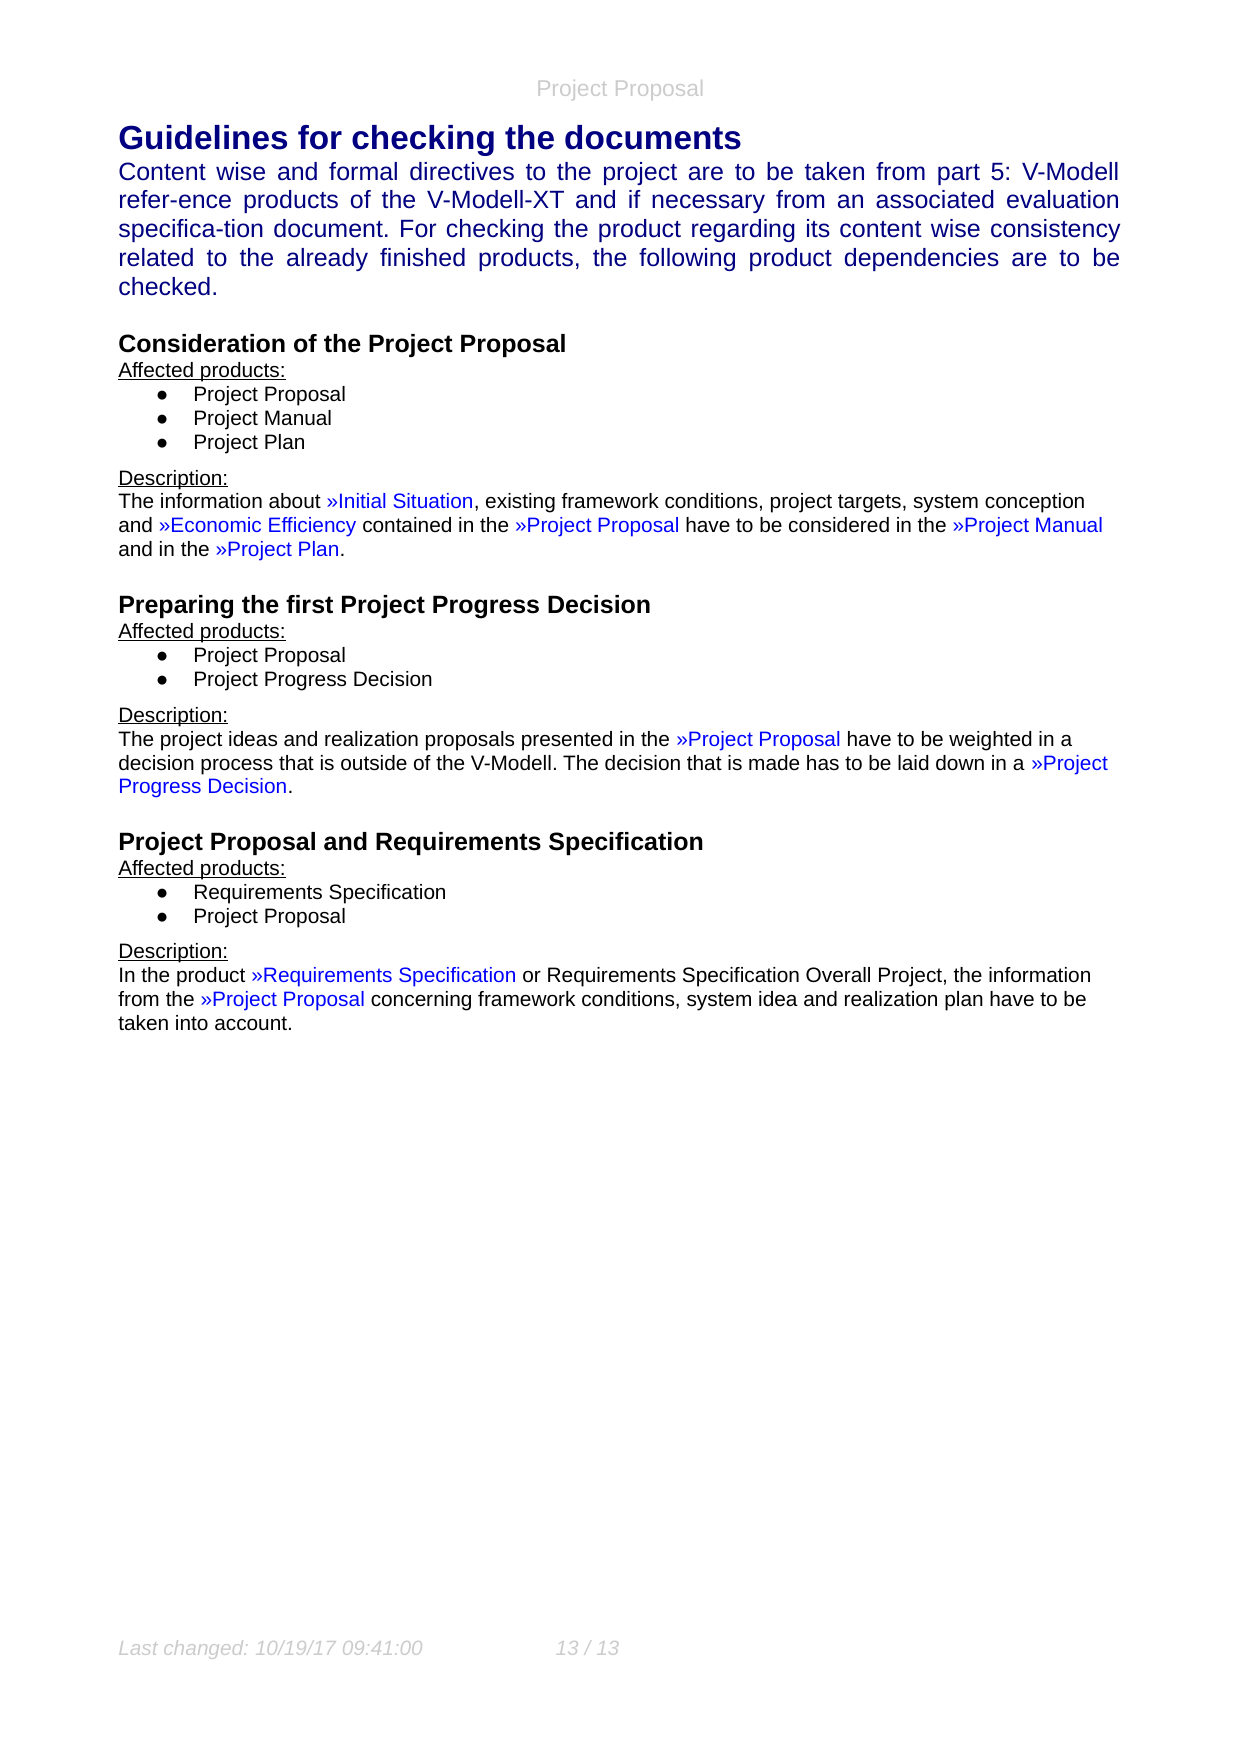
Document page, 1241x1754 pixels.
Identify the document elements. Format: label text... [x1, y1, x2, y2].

list Project Progress Decision [156, 667, 1122, 691]
text Affected products: [118, 856, 1122, 880]
text Description: [118, 702, 1122, 726]
text Affected products: [118, 619, 1122, 643]
text In the product »Requirements Specification or Requirements Specification Overall Project, the information from the »Project Proposal concerning framework conditions, system idea and realization plan have to be taken into account. [118, 963, 1122, 1035]
text Guidelines for checking the documents [118, 118, 1122, 157]
list Project Plan [156, 430, 1122, 454]
text Description: [118, 939, 1122, 963]
list Project Proposal [156, 643, 1122, 667]
text Preparing the first Project Progress Decision [118, 590, 1122, 619]
text Project Proposal and Requirements Specification [118, 827, 1122, 856]
list Project Manual [156, 406, 1122, 430]
list Project Proposal [156, 904, 1122, 928]
text Content wise and formal directives to the project are to be taken from part 5: V-Modell refer-ence products of the V-Modell-XT and if necessary from an associated evaluation specifica-tion document. For checking the product regarding its content wise consistency related to the already finished products, the following product dependencies are to be checked. [118, 157, 1122, 300]
text The project ideas and realization proposals presented in the »Project Proposal have to be weighted in a decision process that is outside of the V-Modell. The decision that is made has to be laid down in a »Project Progress Decision. [118, 726, 1122, 798]
text The information about »Initial Situation, existing framework conditions, project targets, system conception and »Economic Efficiency contained in the »Project Proposal have to be considered in the »Project Manual and in the »Project Plan. [118, 489, 1122, 561]
text Consideration of the Project Proposal [118, 329, 1122, 358]
text Description: [118, 465, 1122, 489]
list Project Proposal [156, 382, 1122, 406]
text Affected products: [118, 358, 1122, 382]
list Requirements Specification [156, 880, 1122, 904]
